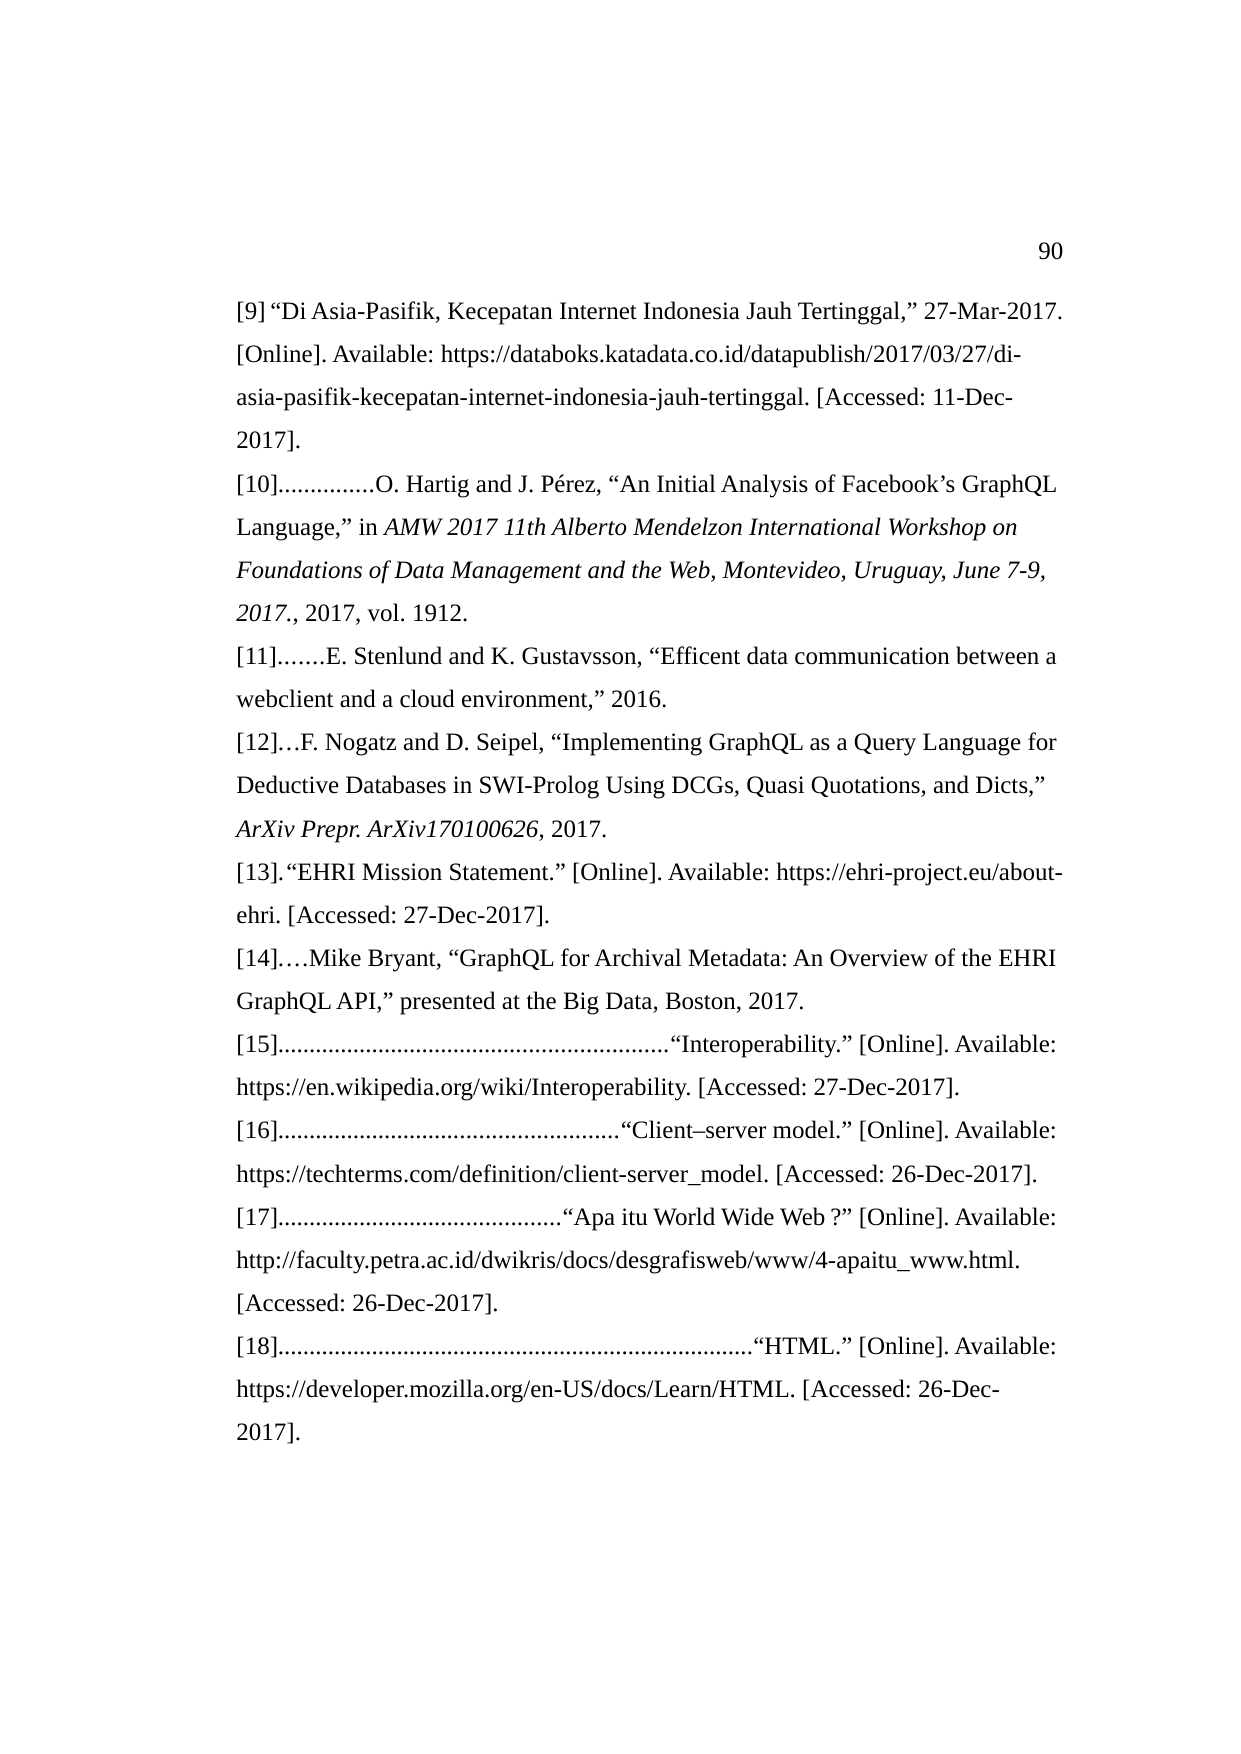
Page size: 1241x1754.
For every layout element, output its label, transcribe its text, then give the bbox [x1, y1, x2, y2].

text [16] “Client–server model.” [Online]. Available: https://techterms.com/definition/client-server_model. [Accessed: 26-Dec-2017]. [236, 1116, 1063, 1187]
text [17] “Apa itu World Wide Web ?” [Online]. Available: http://faculty.petra.ac.id/dwikris/docs/desgrafisweb/www/4-apaitu_www.html. [Accessed: 26-Dec-2017]. [236, 1202, 1063, 1317]
text [15] “Interoperability.” [Online]. Available: https://en.wikipedia.org/wiki/Interoperability. [Accessed: 27-Dec-2017]. [236, 1029, 1063, 1101]
text [12] F. Nogatz and D. Seipel, “Implementing GraphQL as a Query Language for Deductive Databases in SWI-Prolog Using DCGs, Quasi Quotations, and Dicts,” ArXiv Prepr. ArXiv170100626, 2017. [236, 727, 1063, 842]
text [11] E. Stenlund and K. Gustavsson, “Efficent data communication between a webclient and a cloud environment,” 2016. [236, 641, 1063, 713]
text [14] Mike Bryant, “GraphQL for Archival Metadata: An Overview of the EHRI GraphQL API,” presented at the Big Data, Boston, 2017. [236, 943, 1063, 1015]
text [9] “Di Asia-Pasifik, Kecepatan Internet Indonesia Jauh Tertinggal,” 27-Mar-2017. [Online]. Available: https://databoks.katadata.co.id/datapublish/2017/03/27/di-asia-pasifik-kecepatan-internet-indonesia-jauh-tertinggal. [Accessed: 11-Dec-2017]. [236, 296, 1063, 454]
text [13] “EHRI Mission Statement.” [Online]. Available: https://ehri-project.eu/about-ehri. [Accessed: 27-Dec-2017]. [236, 857, 1063, 929]
text [18] “HTML.” [Online]. Available: https://developer.mozilla.org/en-US/docs/Learn/HTML. [Accessed: 26-Dec-2017]. [236, 1331, 1063, 1446]
text [10] O. Hartig and J. Pérez, “An Initial Analysis of Facebook’s GraphQL Language,” in AMW 2017 11th Alberto Mendelzon International Workshop on Foundations of Data Management and the Web, Montevideo, Uruguay, June 7-9, 2017., 2017, vol. 1912. [236, 469, 1063, 627]
